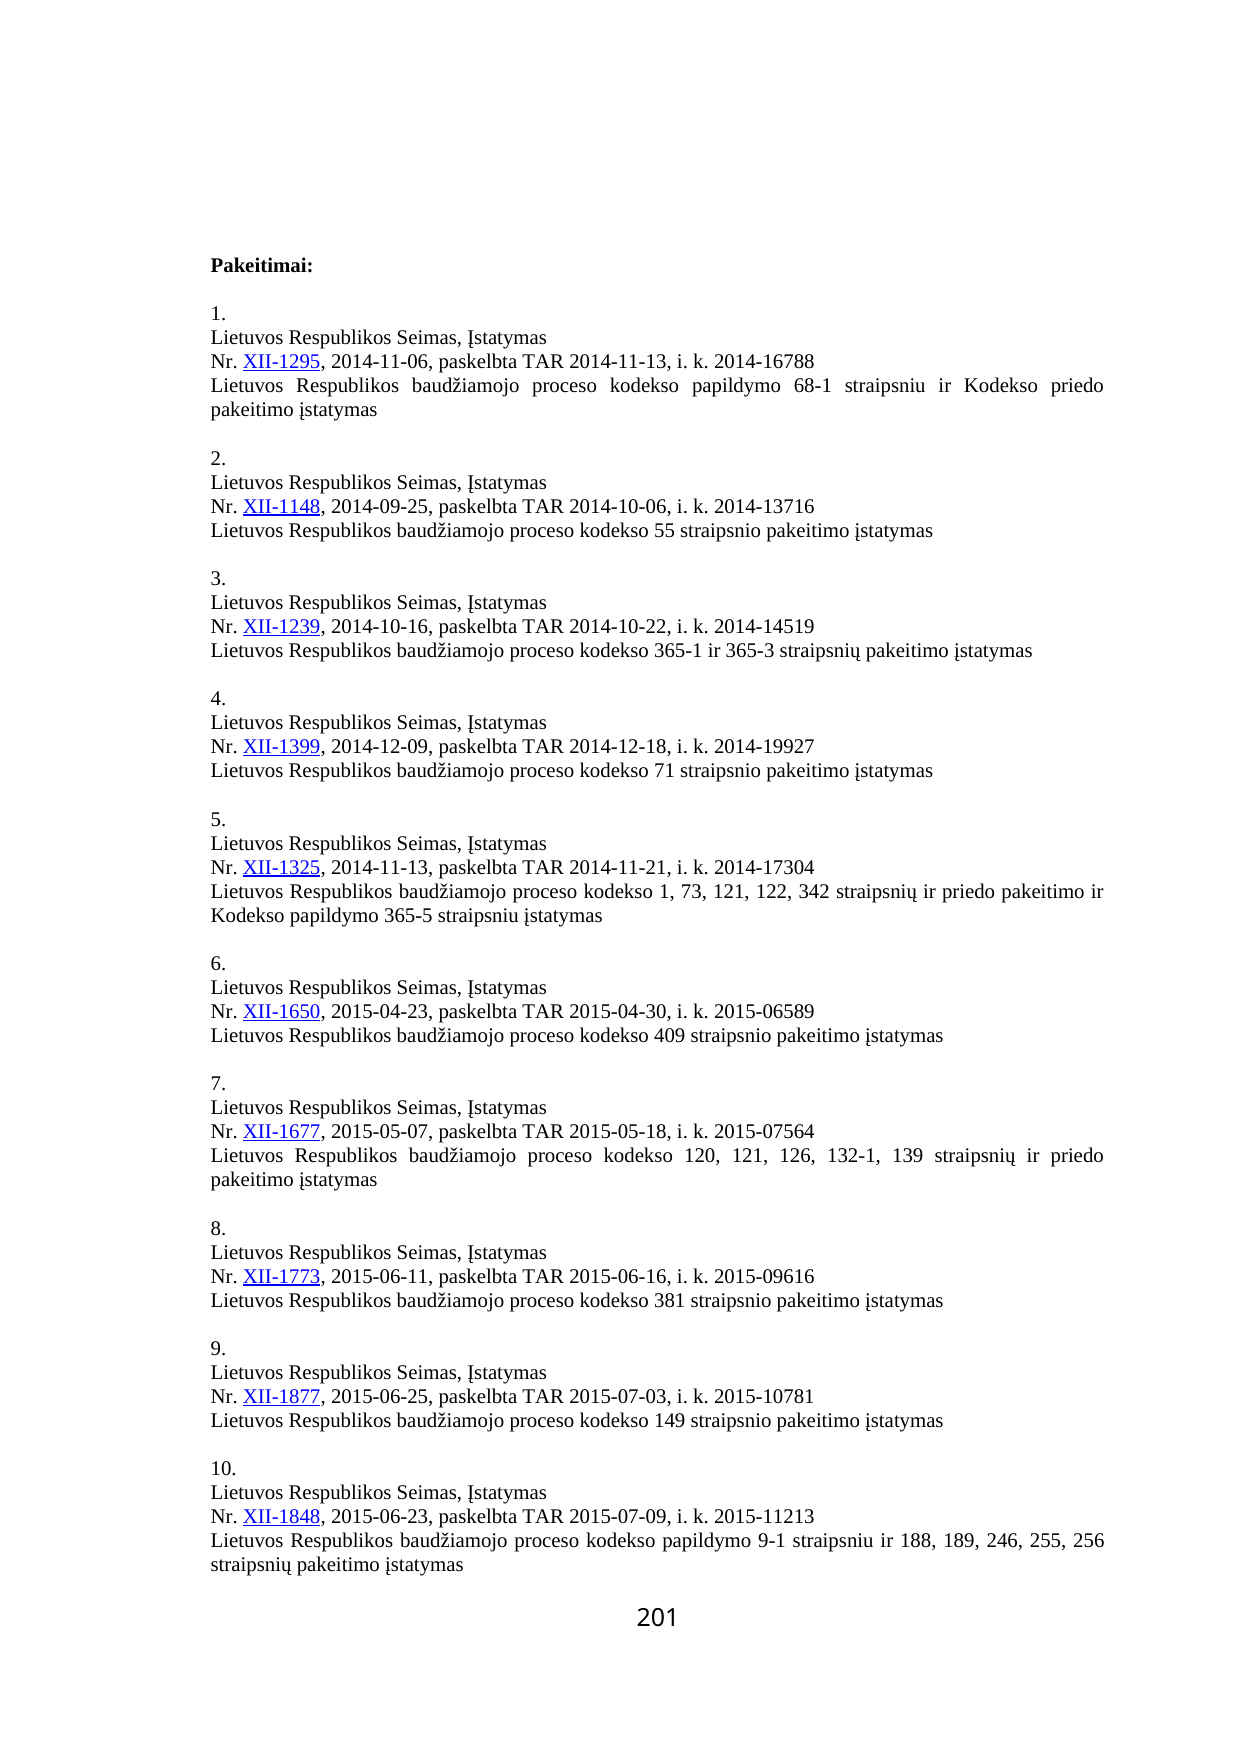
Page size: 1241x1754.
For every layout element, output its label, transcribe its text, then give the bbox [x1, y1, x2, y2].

text Pakeitimai: [210, 253, 1105, 277]
text Nr. XII-1848, 2015-06-23, paskelbta TAR 2015-07-09, i. k. 2015-11213 [210, 1504, 1105, 1528]
text Lietuvos Respublikos Seimas, Įstatymas [210, 831, 1105, 854]
text Lietuvos Respublikos baudžiamojo proceso kodekso 120, 121, 126, 132-1, 139 straipsnių ir priedo pakeitimo įstatymas [210, 1143, 1105, 1191]
text 2. [210, 446, 1105, 469]
text Nr. XII-1677, 2015-05-07, paskelbta TAR 2015-05-18, i. k. 2015-07564 [210, 1119, 1105, 1143]
text Lietuvos Respublikos baudžiamojo proceso kodekso 149 straipsnio pakeitimo įstatymas [210, 1408, 1105, 1432]
text Lietuvos Respublikos Seimas, Įstatymas [210, 975, 1105, 999]
text 3. [210, 566, 1105, 590]
text Nr. XII-1295, 2014-11-06, paskelbta TAR 2014-11-13, i. k. 2014-16788 [210, 349, 1105, 373]
text Lietuvos Respublikos Seimas, Įstatymas [210, 325, 1105, 349]
text Nr. XII-1399, 2014-12-09, paskelbta TAR 2014-12-18, i. k. 2014-19927 [210, 734, 1105, 758]
text 1. [210, 301, 1105, 325]
text Nr. XII-1877, 2015-06-25, paskelbta TAR 2015-07-03, i. k. 2015-10781 [210, 1384, 1105, 1408]
text 9. [210, 1336, 1105, 1360]
text Nr. XII-1325, 2014-11-13, paskelbta TAR 2014-11-21, i. k. 2014-17304 [210, 854, 1105, 879]
text Lietuvos Respublikos baudžiamojo proceso kodekso 365-1 ir 365-3 straipsnių pakeitimo įstatymas [210, 638, 1105, 662]
text 6. [210, 951, 1105, 975]
text Lietuvos Respublikos baudžiamojo proceso kodekso papildymo 68-1 straipsniu ir Kodekso priedo pakeitimo įstatymas [210, 373, 1105, 421]
text Lietuvos Respublikos baudžiamojo proceso kodekso 1, 73, 121, 122, 342 straipsnių ir priedo pakeitimo ir Kodekso papildymo 365-5 straipsniu įstatymas [210, 879, 1105, 927]
text Lietuvos Respublikos baudžiamojo proceso kodekso 55 straipsnio pakeitimo įstatymas [210, 518, 1105, 542]
text 10. [210, 1456, 1105, 1480]
text Lietuvos Respublikos baudžiamojo proceso kodekso 71 straipsnio pakeitimo įstatymas [210, 758, 1105, 782]
text Lietuvos Respublikos Seimas, Įstatymas [210, 469, 1105, 494]
text Lietuvos Respublikos Seimas, Įstatymas [210, 1480, 1105, 1504]
text Nr. XII-1773, 2015-06-11, paskelbta TAR 2015-06-16, i. k. 2015-09616 [210, 1264, 1105, 1288]
text Nr. XII-1148, 2014-09-25, paskelbta TAR 2014-10-06, i. k. 2014-13716 [210, 494, 1105, 518]
text 8. [210, 1216, 1105, 1239]
text Lietuvos Respublikos Seimas, Įstatymas [210, 1095, 1105, 1119]
text Lietuvos Respublikos Seimas, Įstatymas [210, 710, 1105, 734]
text Nr. XII-1239, 2014-10-16, paskelbta TAR 2014-10-22, i. k. 2014-14519 [210, 614, 1105, 638]
text Nr. XII-1650, 2015-04-23, paskelbta TAR 2015-04-30, i. k. 2015-06589 [210, 999, 1105, 1023]
text Lietuvos Respublikos Seimas, Įstatymas [210, 1239, 1105, 1264]
text Lietuvos Respublikos Seimas, Įstatymas [210, 1360, 1105, 1384]
text Lietuvos Respublikos Seimas, Įstatymas [210, 590, 1105, 614]
text Lietuvos Respublikos baudžiamojo proceso kodekso 381 straipsnio pakeitimo įstatymas [210, 1288, 1105, 1312]
text 5. [210, 806, 1105, 831]
text Lietuvos Respublikos baudžiamojo proceso kodekso 409 straipsnio pakeitimo įstatymas [210, 1023, 1105, 1047]
text Lietuvos Respublikos baudžiamojo proceso kodekso papildymo 9-1 straipsniu ir 188, 189, 246, 255, 256 straipsnių pakeitimo įstatymas [210, 1528, 1105, 1576]
text 4. [210, 686, 1105, 710]
text 7. [210, 1071, 1105, 1095]
